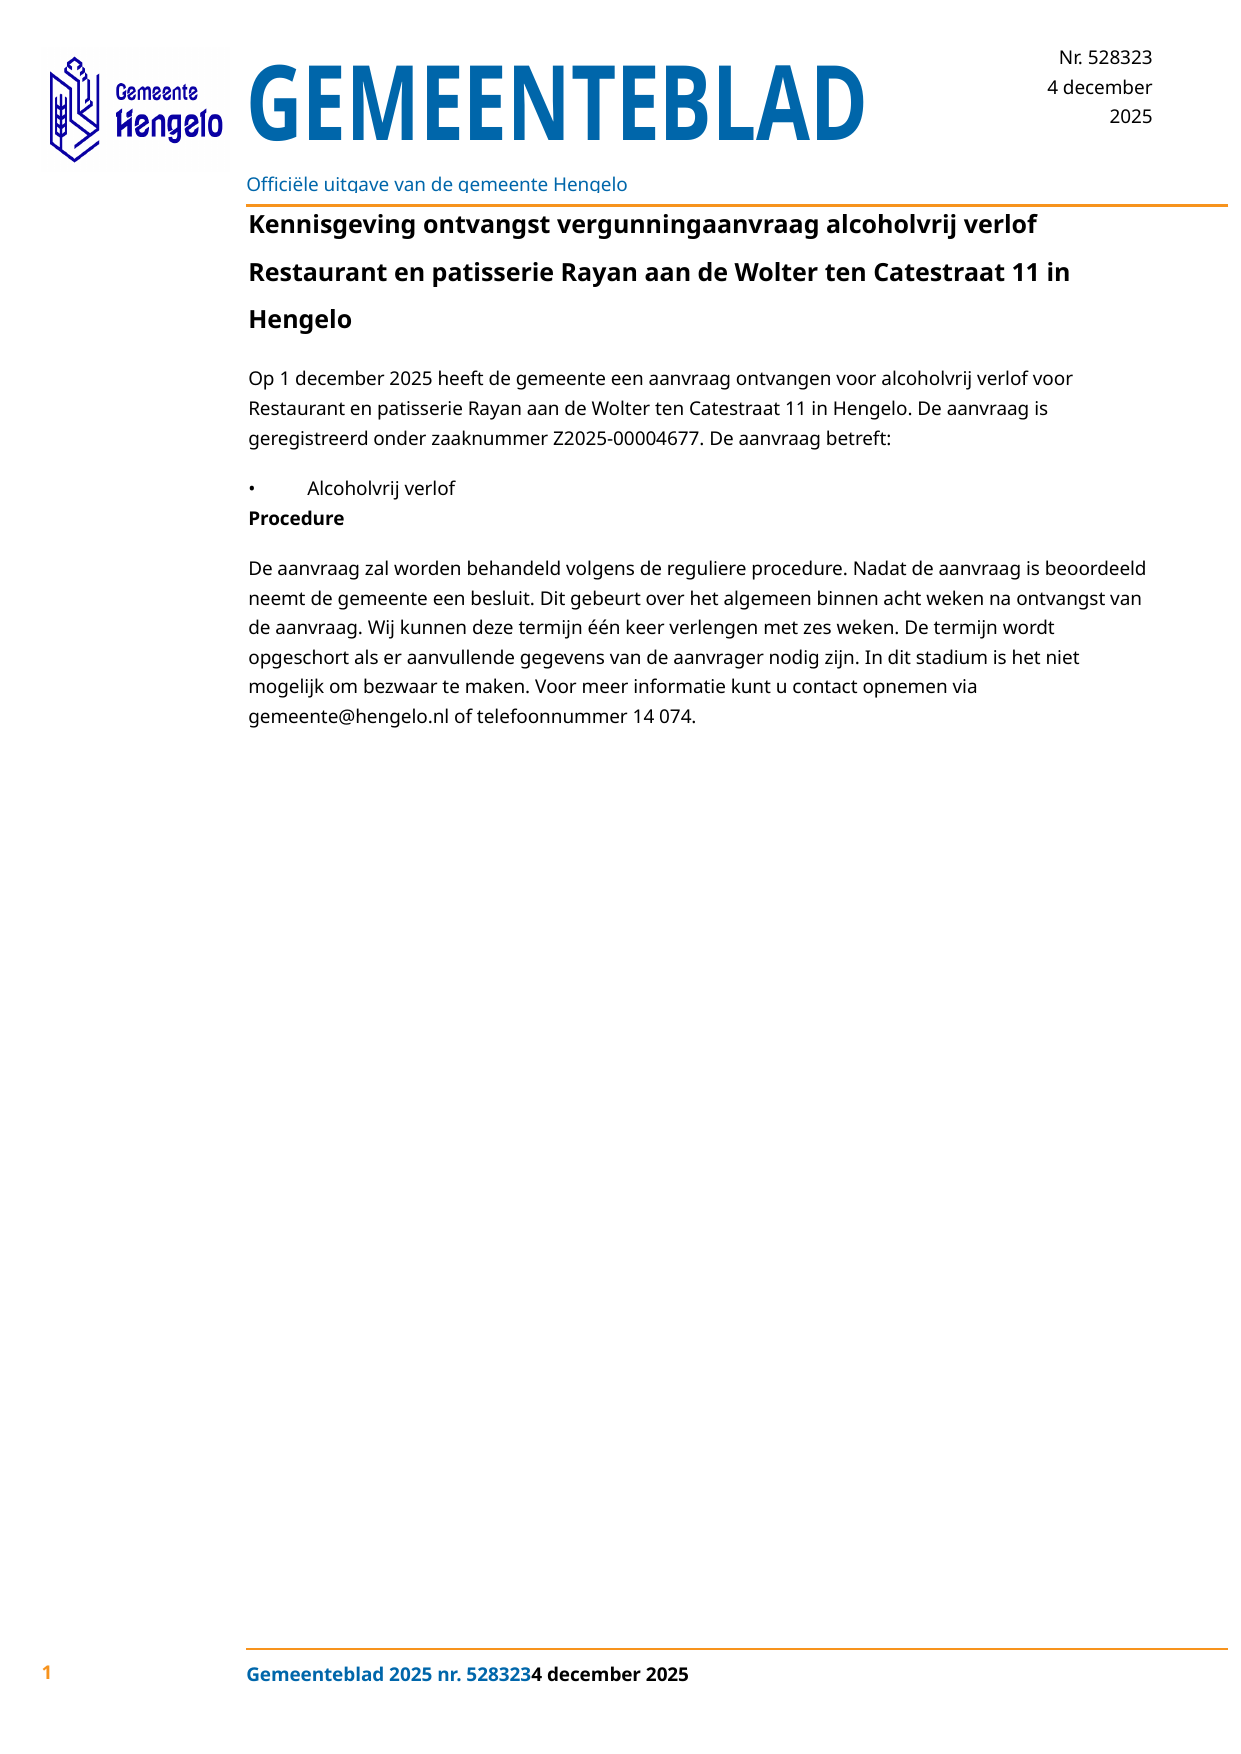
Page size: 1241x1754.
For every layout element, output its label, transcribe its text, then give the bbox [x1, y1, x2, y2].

text Op 1 december 2025 heeft de gemeente een aanvraag ontvangen voor alcoholvrij verlof voor Restaurant en patisserie Rayan aan de Wolter ten Catestraat 11 in Hengelo. De aanvraag is geregistreerd onder zaaknummer Z2025-00004677. De aanvraag betreft: [248, 366, 1152, 450]
picture [41, 47, 231, 172]
text Procedure [248, 505, 1152, 530]
list Alcoholvrij verlof [248, 475, 1152, 501]
text De aanvraag zal worden behandeld volgens de reguliere procedure. Nadat de aanvraag is beoordeeld neemt de gemeente een besluit. Dit gebeurt over het algemeen binnen acht weken na ontvangst van de aanvraag. Wij kunnen deze termijn één keer verlengen met zes weken. De termijn wordt opgeschort als er aanvullende gegevens van de aanvrager nodig zijn. In dit stadium is het niet mogelijk om bezwaar te maken. Voor meer informatie kunt u contact opnemen via gemeente@hengelo.nl of telefoonnummer 14 074. [248, 555, 1152, 729]
text Kennisgeving ontvangst vergunningaanvraag alcoholvrij verlof Restaurant en patisserie Rayan aan de Wolter ten Catestraat 11 in Hengelo [248, 207, 1152, 336]
